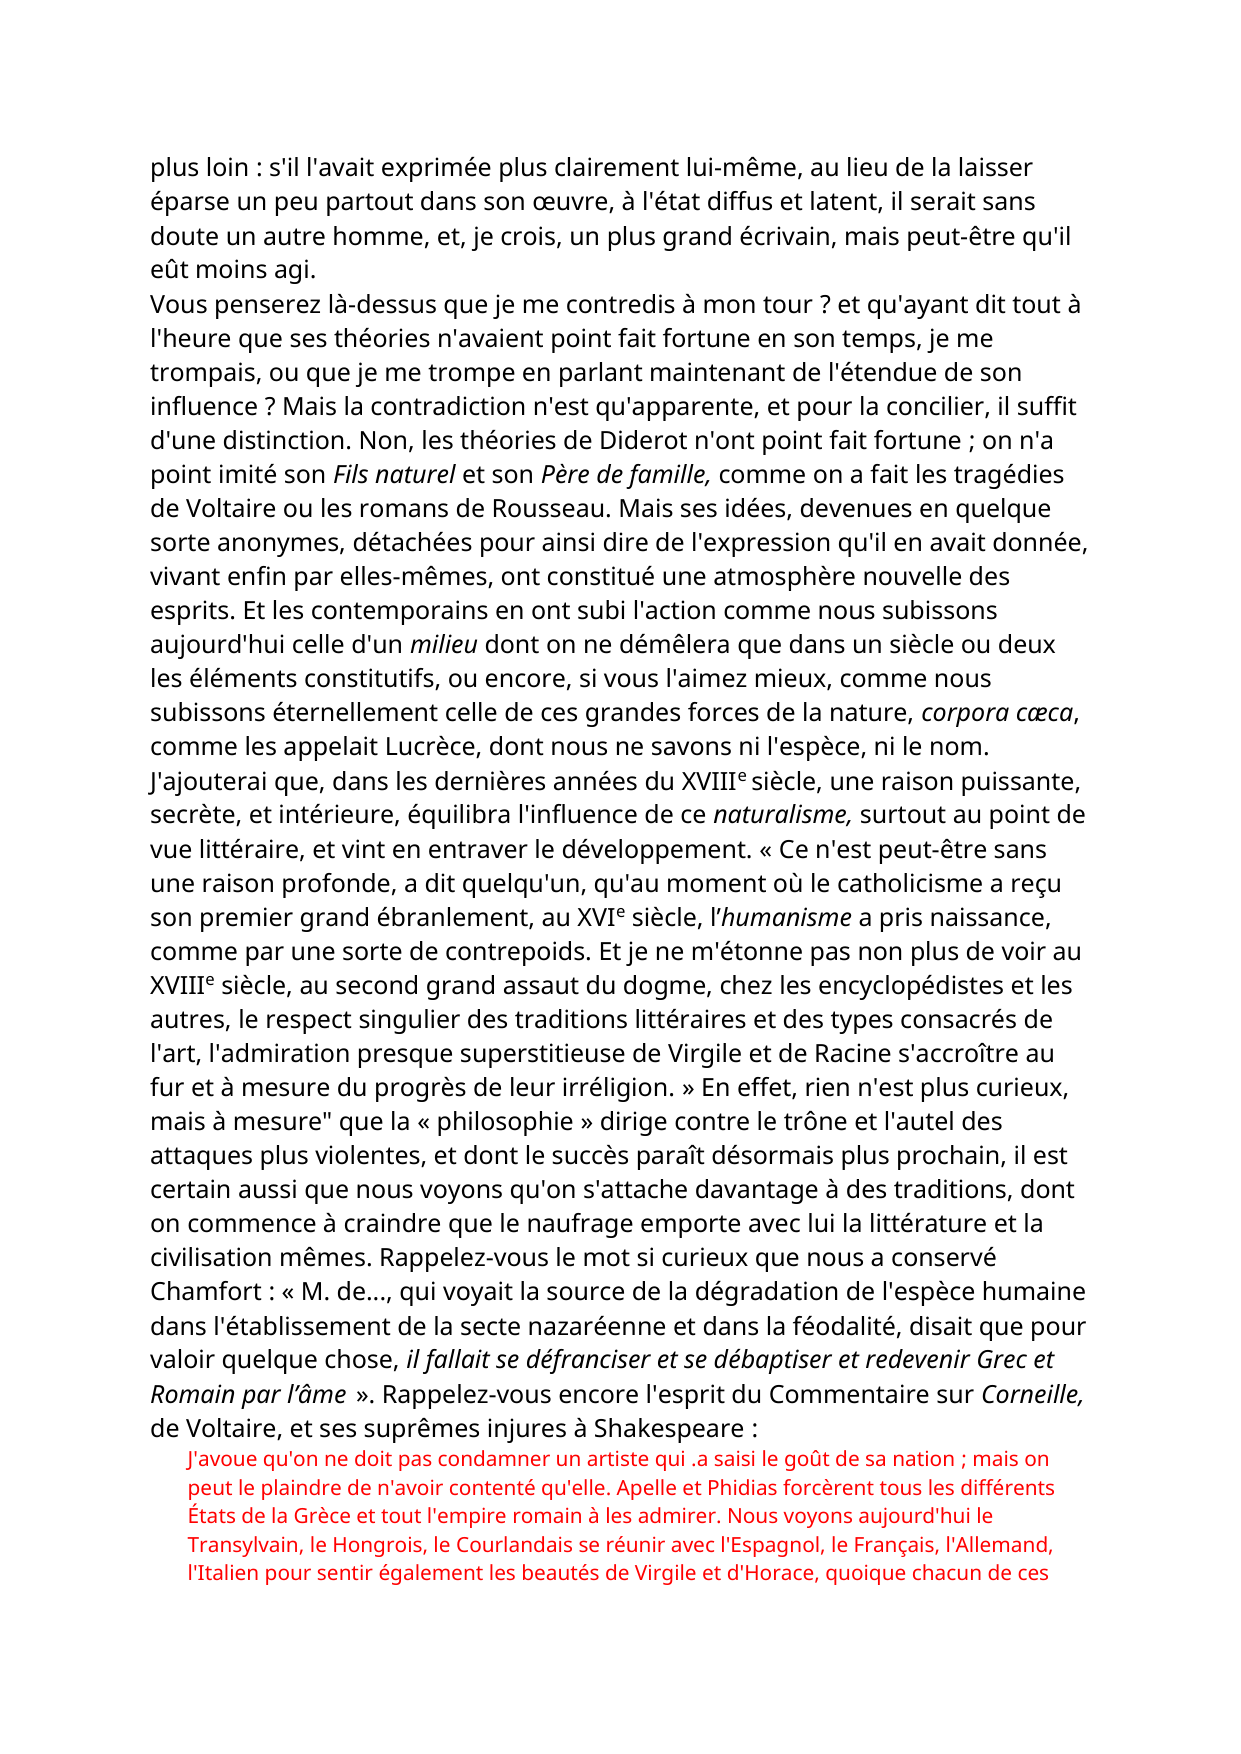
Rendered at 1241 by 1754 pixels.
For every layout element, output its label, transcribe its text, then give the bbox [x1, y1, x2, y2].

text plus loin : s'il l'avait exprimée plus clairement lui-même, au lieu de la laisser éparse un peu partout dans son œuvre, à l'état diffus et latent, il serait sans doute un autre homme, et, je crois, un plus grand écrivain, mais peut-être qu'il eût moins agi. [150, 150, 1091, 286]
text J'ajouterai que, dans les dernières années du XVIIIe siècle, une raison puissante, secrète, et intérieure, équilibra l'influence de ce naturalisme, surtout au point de vue littéraire, et vint en entraver le développement. « Ce n'est peut-être sans une raison profonde, a dit quelqu'un, qu'au moment où le catholicisme a reçu son premier grand ébranlement, au XVIe siècle, l’humanisme a pris naissance, comme par une sorte de contrepoids. Et je ne m'étonne pas non plus de voir au XVIIIe siècle, au second grand assaut du dogme, chez les encyclopédistes et les autres, le respect singulier des traditions littéraires et des types consacrés de l'art, l'admiration presque superstitieuse de Virgile et de Racine s'accroître au fur et à mesure du progrès de leur irréligion. » En effet, rien n'est plus curieux, mais à mesure" que la « philosophie » dirige contre le trône et l'autel des attaques plus violentes, et dont le succès paraît désormais plus prochain, il est certain aussi que nous voyons qu'on s'attache davantage à des traditions, dont on commence à craindre que le naufrage emporte avec lui la littérature et la civilisation mêmes. Rappelez-vous le mot si curieux que nous a conservé Chamfort : « M. de..., qui voyait la source de la dégradation de l'espèce humaine dans l'établissement de la secte nazaréenne et dans la féodalité, disait que pour valoir quelque chose, il fallait se défranciser et se débaptiser et redevenir Grec et Romain par l’âme ». Rappelez-vous encore l'esprit du Commentaire sur Corneille, de Voltaire, et ses suprêmes injures à Shakespeare : [150, 763, 1091, 1444]
text Vous penserez là-dessus que je me contredis à mon tour ? et qu'ayant dit tout à l'heure que ses théories n'avaient point fait fortune en son temps, je me trompais, ou que je me trompe en parlant maintenant de l'étendue de son influence ? Mais la contradiction n'est qu'apparente, et pour la concilier, il suffit d'une distinction. Non, les théories de Diderot n'ont point fait fortune ; on n'a point imité son Fils naturel et son Père de famille, comme on a fait les tragédies de Voltaire ou les romans de Rousseau. Mais ses idées, devenues en quelque sorte anonymes, détachées pour ainsi dire de l'expression qu'il en avait donnée, vivant enfin par elles-mêmes, ont constitué une atmosphère nouvelle des esprits. Et les contemporains en ont subi l'action comme nous subissons aujourd'hui celle d'un milieu dont on ne démêlera que dans un siècle ou deux les éléments constitutifs, ou encore, si vous l'aimez mieux, comme nous subissons éternellement celle de ces grandes forces de la nature, corpora cæca, comme les appelait Lucrèce, dont nous ne savons ni l'espèce, ni le nom. [150, 286, 1091, 763]
text J'avoue qu'on ne doit pas condamner un artiste qui .a saisi le goût de sa nation ; mais on peut le plaindre de n'avoir contenté qu'elle. Apelle et Phidias forcèrent tous les différents États de la Grèce et tout l'empire romain à les admirer. Nous voyons aujourd'hui le Transylvain, le Hongrois, le Courlandais se réunir avec l'Espagnol, le Français, l'Allemand, l'Italien pour sentir également les beautés de Virgile et d'Horace, quoique chacun de ces [187, 1444, 1091, 1587]
